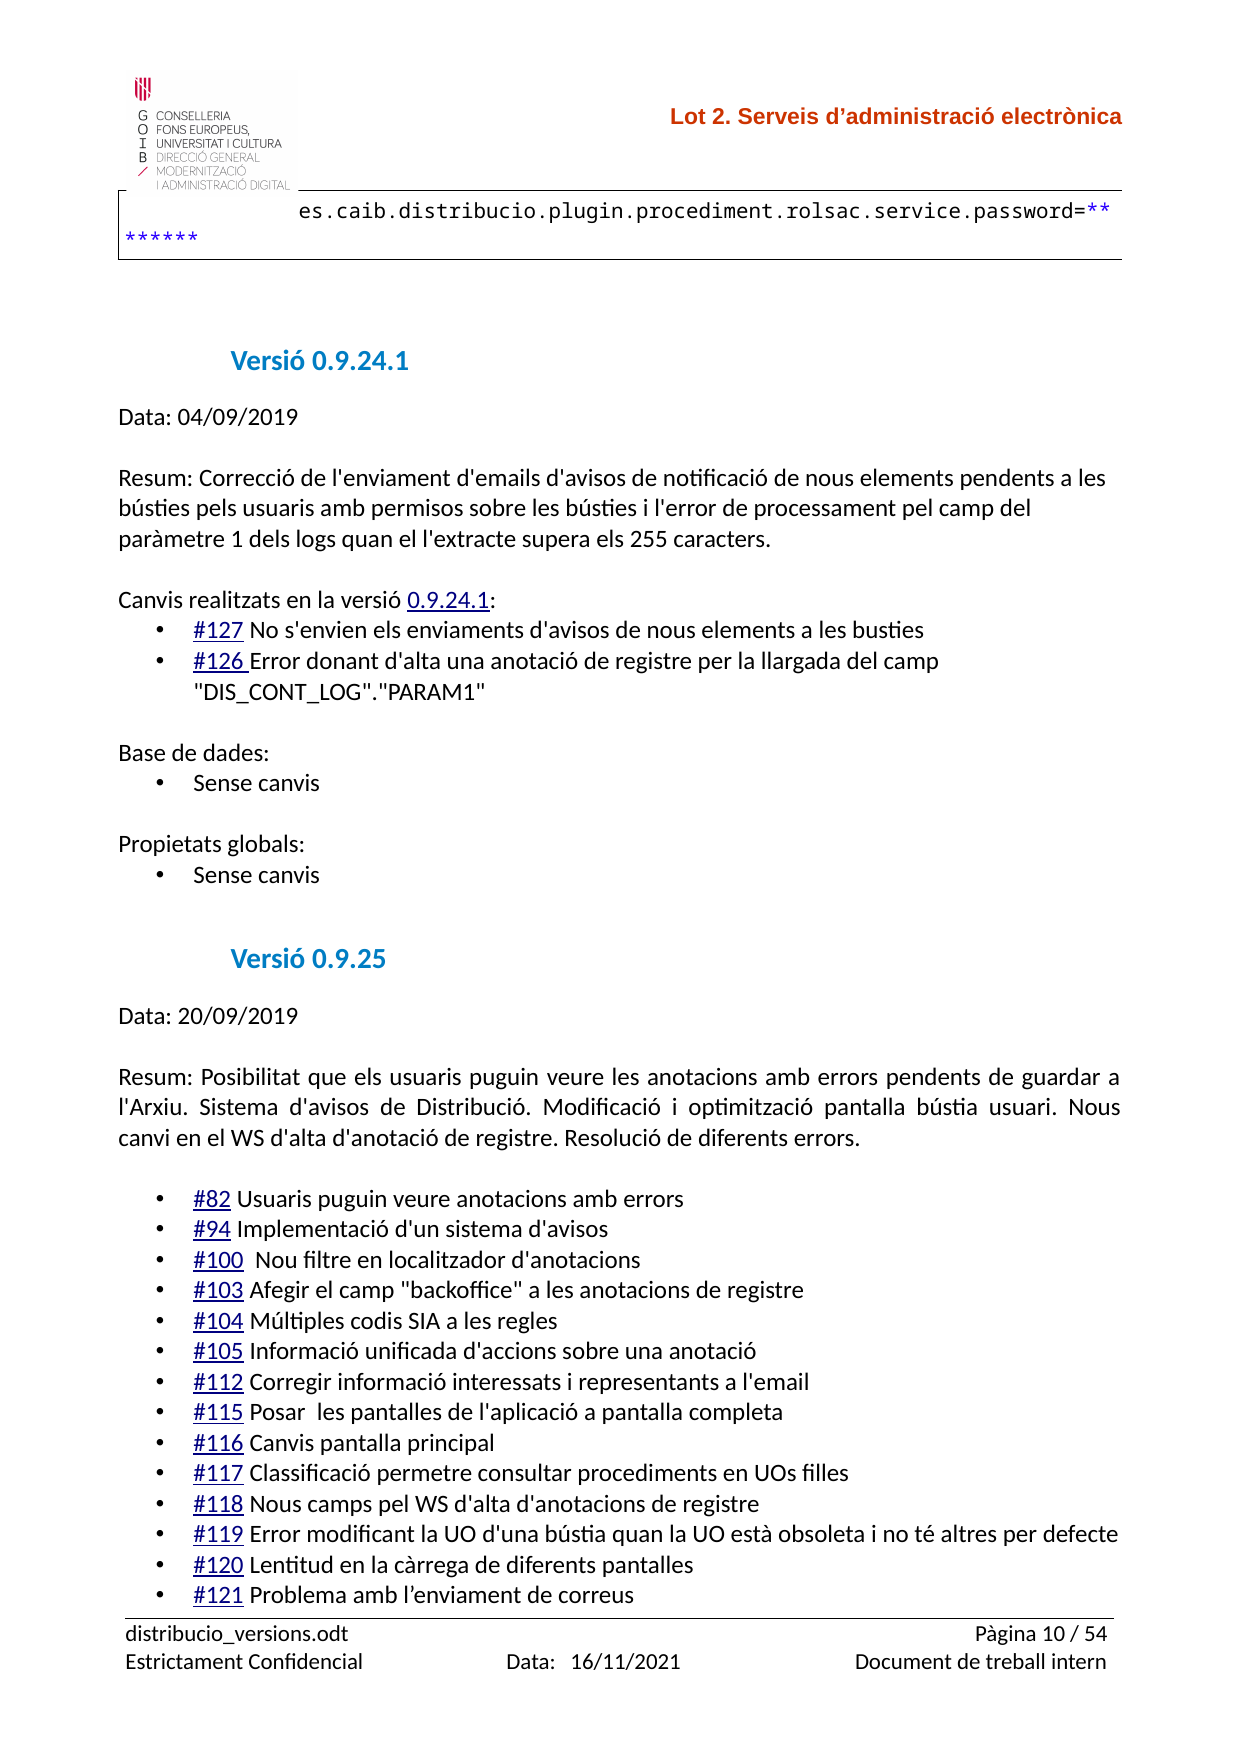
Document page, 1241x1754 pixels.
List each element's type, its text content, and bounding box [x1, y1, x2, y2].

list #117 Classificació permetre consultar procediments en UOs filles [156, 1458, 1122, 1488]
text Resum: Correcció de l'enviament d'emails d'avisos de notificació de nous elements pendents a les bústies pels usuaris amb permisos sobre les bústies i l'error de processament pel camp del paràmetre 1 dels logs quan el l'extracte supera els 255 caracters. [118, 462, 1122, 554]
list #104 Múltiples codis SIA a les regles [156, 1305, 1122, 1336]
list #100 Nou filtre en localitzador d'anotacions [156, 1244, 1122, 1274]
list #115 Posar les pantalles de l'aplicació a pantalla completa [156, 1397, 1122, 1427]
list #103 Afegir el camp "backoffice" a les anotacions de registre [156, 1274, 1122, 1305]
list #94 Implementació d'un sistema d'avisos [156, 1213, 1122, 1244]
list #121 Problema amb l’enviament de correus [156, 1580, 1122, 1610]
table_header es.caib.distribucio.plugin.procediment.rolsac.service.password=******** [119, 191, 1122, 259]
list #118 Nous camps pel WS d'alta d'anotacions de registre [156, 1488, 1122, 1519]
list #112 Corregir informació interessats i representants a l'email [156, 1366, 1122, 1397]
list #105 Informació unificada d'accions sobre una anotació [156, 1336, 1122, 1366]
text Propietats globals: [118, 828, 1122, 859]
subtitle Versió 0.9.24.1 [153, 342, 1122, 377]
picture [126, 70, 299, 197]
list #82 Usuaris puguin veure anotacions amb errors [156, 1183, 1122, 1213]
text Resum: Posibilitat que els usuaris puguin veure les anotacions amb errors pendents de guardar a l'Arxiu. Sistema d'avisos de Distribució. Modificació i optimització pantalla bústia usuari. Nous canvi en el WS d'alta d'anotació de registre. Resolució de diferents errors. [118, 1061, 1122, 1152]
list #116 Canvis pantalla principal [156, 1427, 1122, 1458]
text Data: 04/09/2019 [118, 401, 1122, 432]
list #119 Error modificant la UO d'una bústia quan la UO està obsoleta i no té altres per defecte [156, 1519, 1122, 1549]
text Data: 20/09/2019 [118, 1000, 1122, 1030]
list Sense canvis [156, 859, 1122, 889]
subtitle Versió 0.9.25 [153, 941, 1122, 976]
text Base de dades: [118, 737, 1122, 767]
list #127 No s'envien els enviaments d'avisos de nous elements a les busties [156, 615, 1122, 645]
list Sense canvis [156, 767, 1122, 798]
list #120 Lentitud en la càrrega de diferents pantalles [156, 1549, 1122, 1580]
text Canvis realitzats en la versió 0.9.24.1: [118, 584, 1122, 615]
list #126 Error donant d'alta una anotació de registre per la llargada del camp "DIS_CONT_LOG"."PARAM1" [156, 645, 1122, 706]
